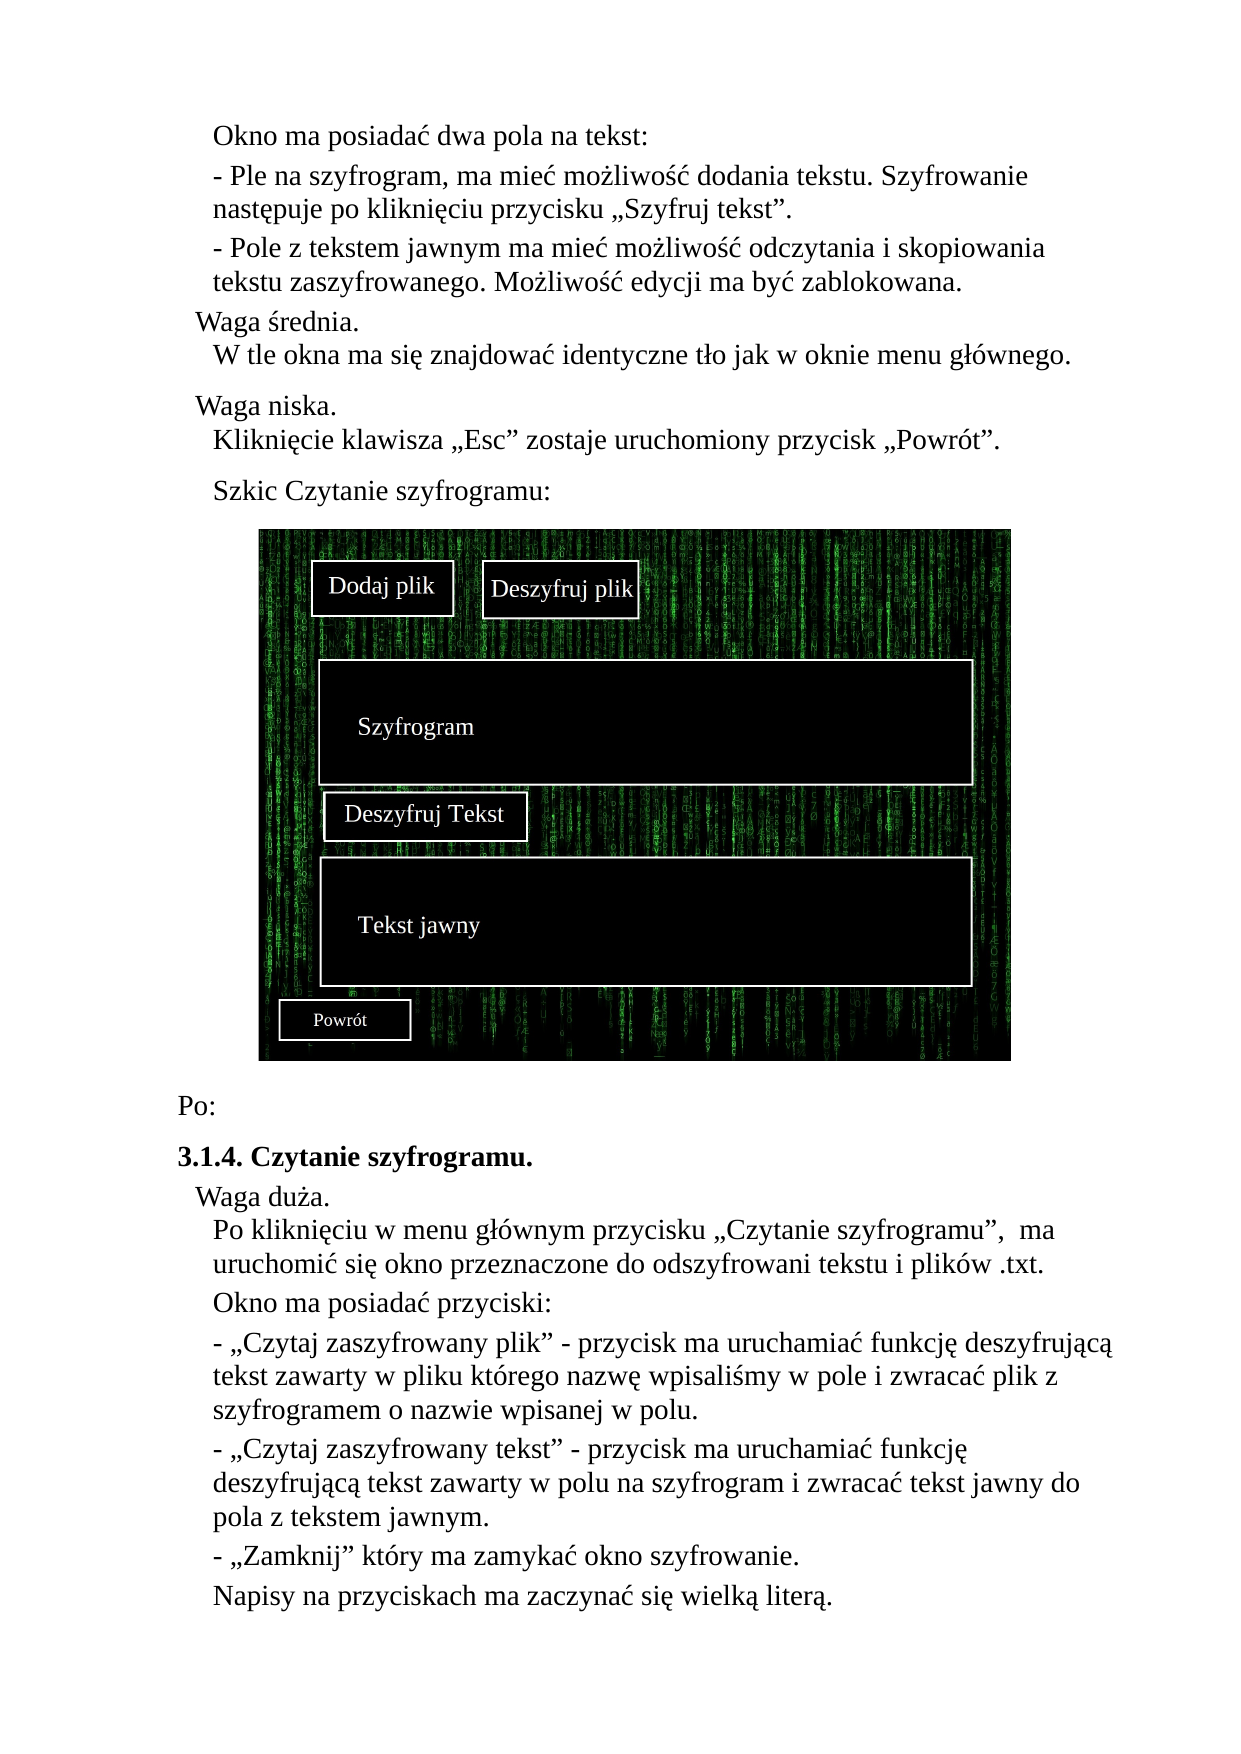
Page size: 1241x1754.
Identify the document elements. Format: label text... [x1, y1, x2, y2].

text 3.1.4. Czytanie szyfrogramu. [177, 1139, 1122, 1173]
text - „Czytaj zaszyfrowany tekst” - przycisk ma uruchamiać funkcję deszyfrującą tekst zawarty w polu na szyfrogram i zwracać tekst jawny do pola z tekstem jawnym. [213, 1432, 1122, 1532]
picture [258, 529, 1011, 1061]
text Waga duża. [195, 1179, 1122, 1212]
text Szkic Czytanie szyfrogramu: [213, 473, 1122, 507]
text Napisy na przyciskach ma zaczynać się wielką literą. [213, 1578, 1122, 1611]
text Waga średnia. [195, 304, 1122, 337]
text Okno ma posiadać przyciski: [213, 1286, 1122, 1319]
text Po kliknięciu w menu głównym przycisku „Czytanie szyfrogramu”, ma uruchomić się okno przeznaczone do odszyfrowani tekstu i plików .txt. [213, 1212, 1122, 1279]
text Kliknięcie klawisza „Esc” zostaje uruchomiony przycisk „Powrót”. [213, 422, 1122, 456]
text - „Zamknij” który ma zamykać okno szyfrowanie. [213, 1538, 1122, 1572]
text - Ple na szyfrogram, ma mieć możliwość dodania tekstu. Szyfrowanie następuje po kliknięciu przycisku „Szyfruj tekst”. [213, 158, 1122, 225]
text W tle okna ma się znajdować identyczne tło jak w oknie menu głównego. [213, 337, 1122, 371]
text - „Czytaj zaszyfrowany plik” - przycisk ma uruchamiać funkcję deszyfrującą tekst zawarty w pliku którego nazwę wpisaliśmy w pole i zwracać plik z szyfrogramem o nazwie wpisanej w polu. [213, 1325, 1122, 1426]
text Waga niska. [195, 388, 1122, 422]
text Okno ma posiadać dwa pola na tekst: [213, 118, 1122, 152]
text - Pole z tekstem jawnym ma mieć możliwość odczytania i skopiowania tekstu zaszyfrowanego. Możliwość edycji ma być zablokowana. [213, 231, 1122, 298]
text Po: [177, 1088, 1122, 1122]
